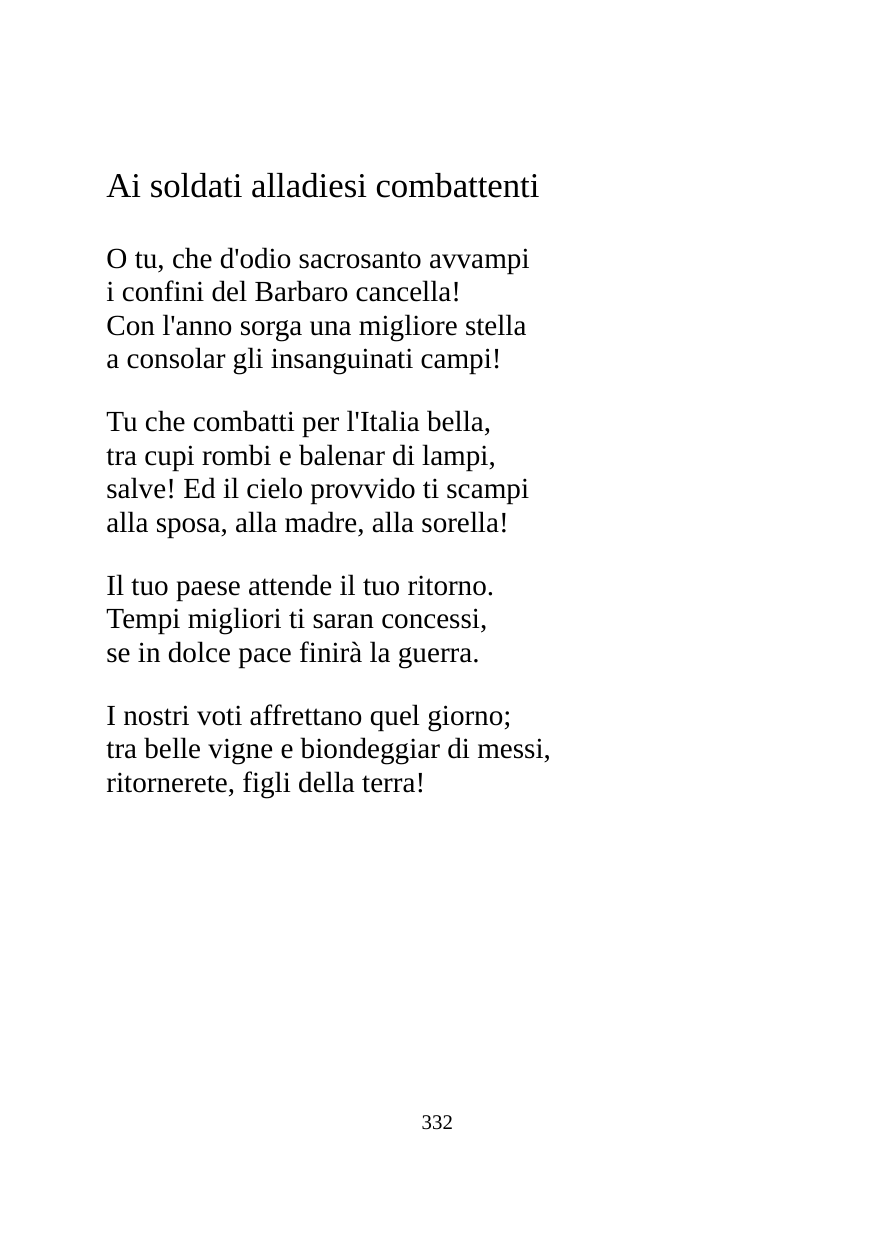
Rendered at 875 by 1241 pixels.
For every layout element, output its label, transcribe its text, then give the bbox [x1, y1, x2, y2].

text Con l'anno sorga una migliore stella [106, 308, 768, 341]
text tra belle vigne e biondeggiar di messi, [106, 732, 768, 765]
text O tu, che d'odio sacrosanto avvampi [106, 241, 768, 274]
text salve! Ed il cielo provvido ti scampi [106, 471, 768, 505]
text Il tuo paese attende il tuo ritorno. [106, 568, 768, 602]
text se in dolce pace finirà la guerra. [106, 635, 768, 669]
text a consolar gli insanguinati campi! [106, 341, 768, 375]
text i confini del Barbaro cancella! [106, 274, 768, 308]
text Tempi migliori ti saran concessi, [106, 602, 768, 635]
text Tu che combatti per l'Italia bella, [106, 404, 768, 438]
text I nostri voti affrettano quel giorno; [106, 698, 768, 732]
subtitle Ai soldati alladiesi combattenti [106, 165, 768, 205]
text tra cupi rombi e balenar di lampi, [106, 438, 768, 471]
text alla sposa, alla madre, alla sorella! [106, 505, 768, 538]
text ritornerete, figli della terra! [106, 765, 768, 799]
